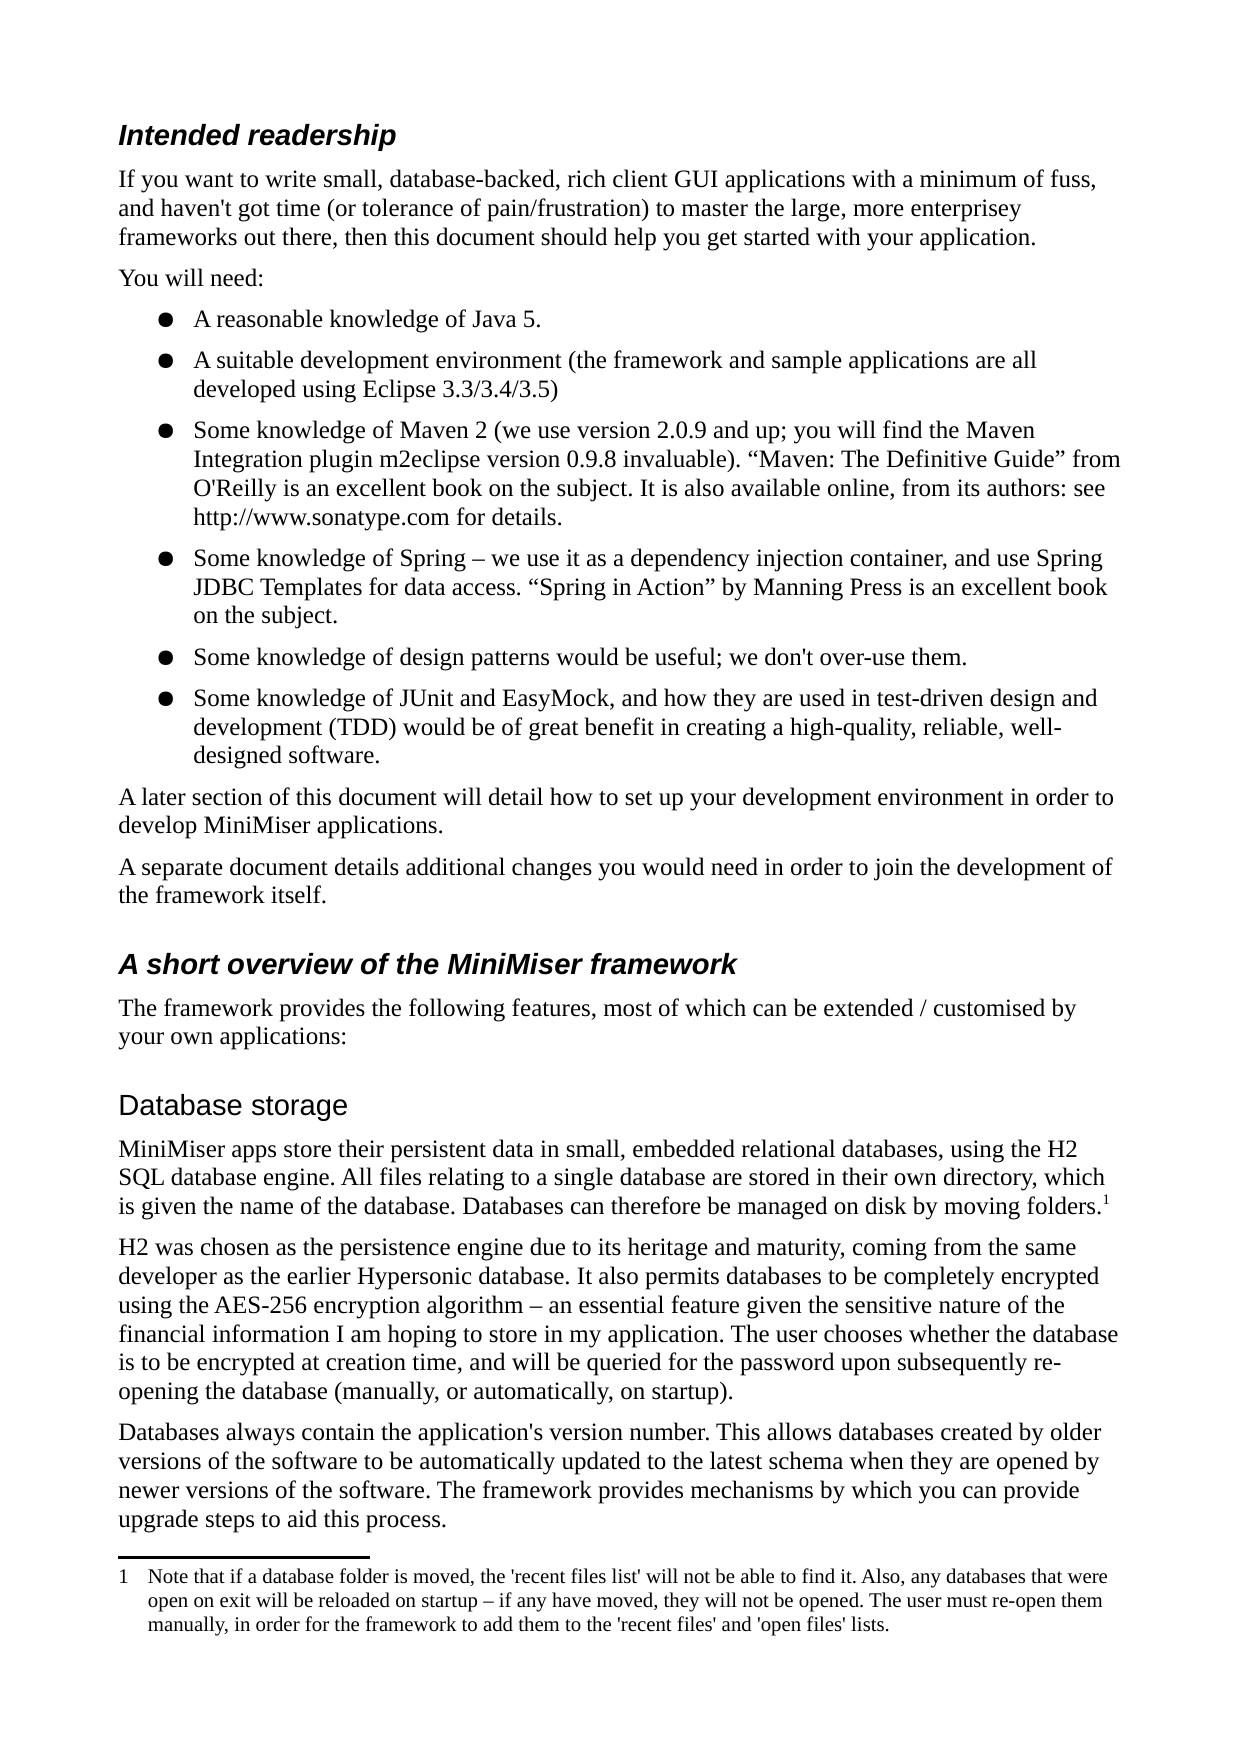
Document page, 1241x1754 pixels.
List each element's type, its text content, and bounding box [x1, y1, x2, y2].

subtitle Database storage [118, 1088, 1122, 1121]
text Databases always contain the application's version number. This allows databases created by older versions of the software to be automatically updated to the latest schema when they are opened by newer versions of the software. The framework provides mechanisms by which you can provide upgrade steps to aid this process. [118, 1417, 1122, 1532]
subtitle A short overview of the MiniMiser framework [118, 947, 1122, 980]
text A separate document details additional changes you would need in order to join the development of the framework itself. [118, 852, 1122, 909]
text H2 was chosen as the persistence engine due to its heritage and maturity, coming from the same developer as the earlier Hypersonic database. It also permits databases to be completely encrypted using the AES-256 encryption algorithm – an essential feature given the sensitive nature of the financial information I am hoping to store in my application. The user chooses whether the database is to be encrypted at creation time, and will be queried for the password upon subsequently re-opening the database (manually, or automatically, on startup). [118, 1232, 1122, 1405]
list A suitable development environment (the framework and sample applications are all developed using Eclipse 3.3/3.4/3.5) [156, 345, 1122, 403]
text A later section of this document will detail how to set up your development environment in order to develop MiniMiser applications. [118, 782, 1122, 839]
text If you want to write small, database-backed, rich client GUI applications with a minimum of fuss, and haven't got time (or tolerance of pain/frustration) to master the large, more enterprisey frameworks out there, then this document should help you get started with your application. [118, 164, 1122, 250]
list A reasonable knowledge of Java 5. [156, 304, 1122, 333]
text Note that if a database folder is moved, the 'recent files list' will not be able to find it. Also, any databases that were open on exit will be reloaded on startup – if any have moved, they will not be opened. The user must re-open them manually, in order for the framework to add them to the 'recent files' and 'open files' lists. [118, 1563, 1122, 1636]
list Some knowledge of JUnit and EasyMock, and how they are used in test-driven design and development (TDD) would be of great benefit in creating a high-quality, reliable, well-designed software. [156, 683, 1122, 769]
list Some knowledge of design patterns would be useful; we don't over-use them. [156, 642, 1122, 670]
subtitle Intended readership [118, 118, 1122, 152]
list Some knowledge of Spring – we use it as a dependency injection container, and use Spring JDBC Templates for data access. “Spring in Action” by Manning Press is an excellent book on the subject. [156, 543, 1122, 629]
text MiniMiser apps store their persistent data in small, embedded relational databases, using the H2 SQL database engine. All files relating to a single database are stored in their own directory, which is given the name of the database. Databases can therefore be managed on disk by moving folders. [118, 1134, 1122, 1220]
list Some knowledge of Maven 2 (we use version 2.0.9 and up; you will find the Maven Integration plugin m2eclipse version 0.9.8 invaluable). “Maven: The Definitive Guide” from O'Reilly is an excellent book on the subject. It is also available online, from its authors: see http://www.sonatype.com for details. [156, 415, 1122, 530]
text You will need: [118, 263, 1122, 292]
text The framework provides the following features, most of which can be extended / customised by your own applications: [118, 993, 1122, 1050]
